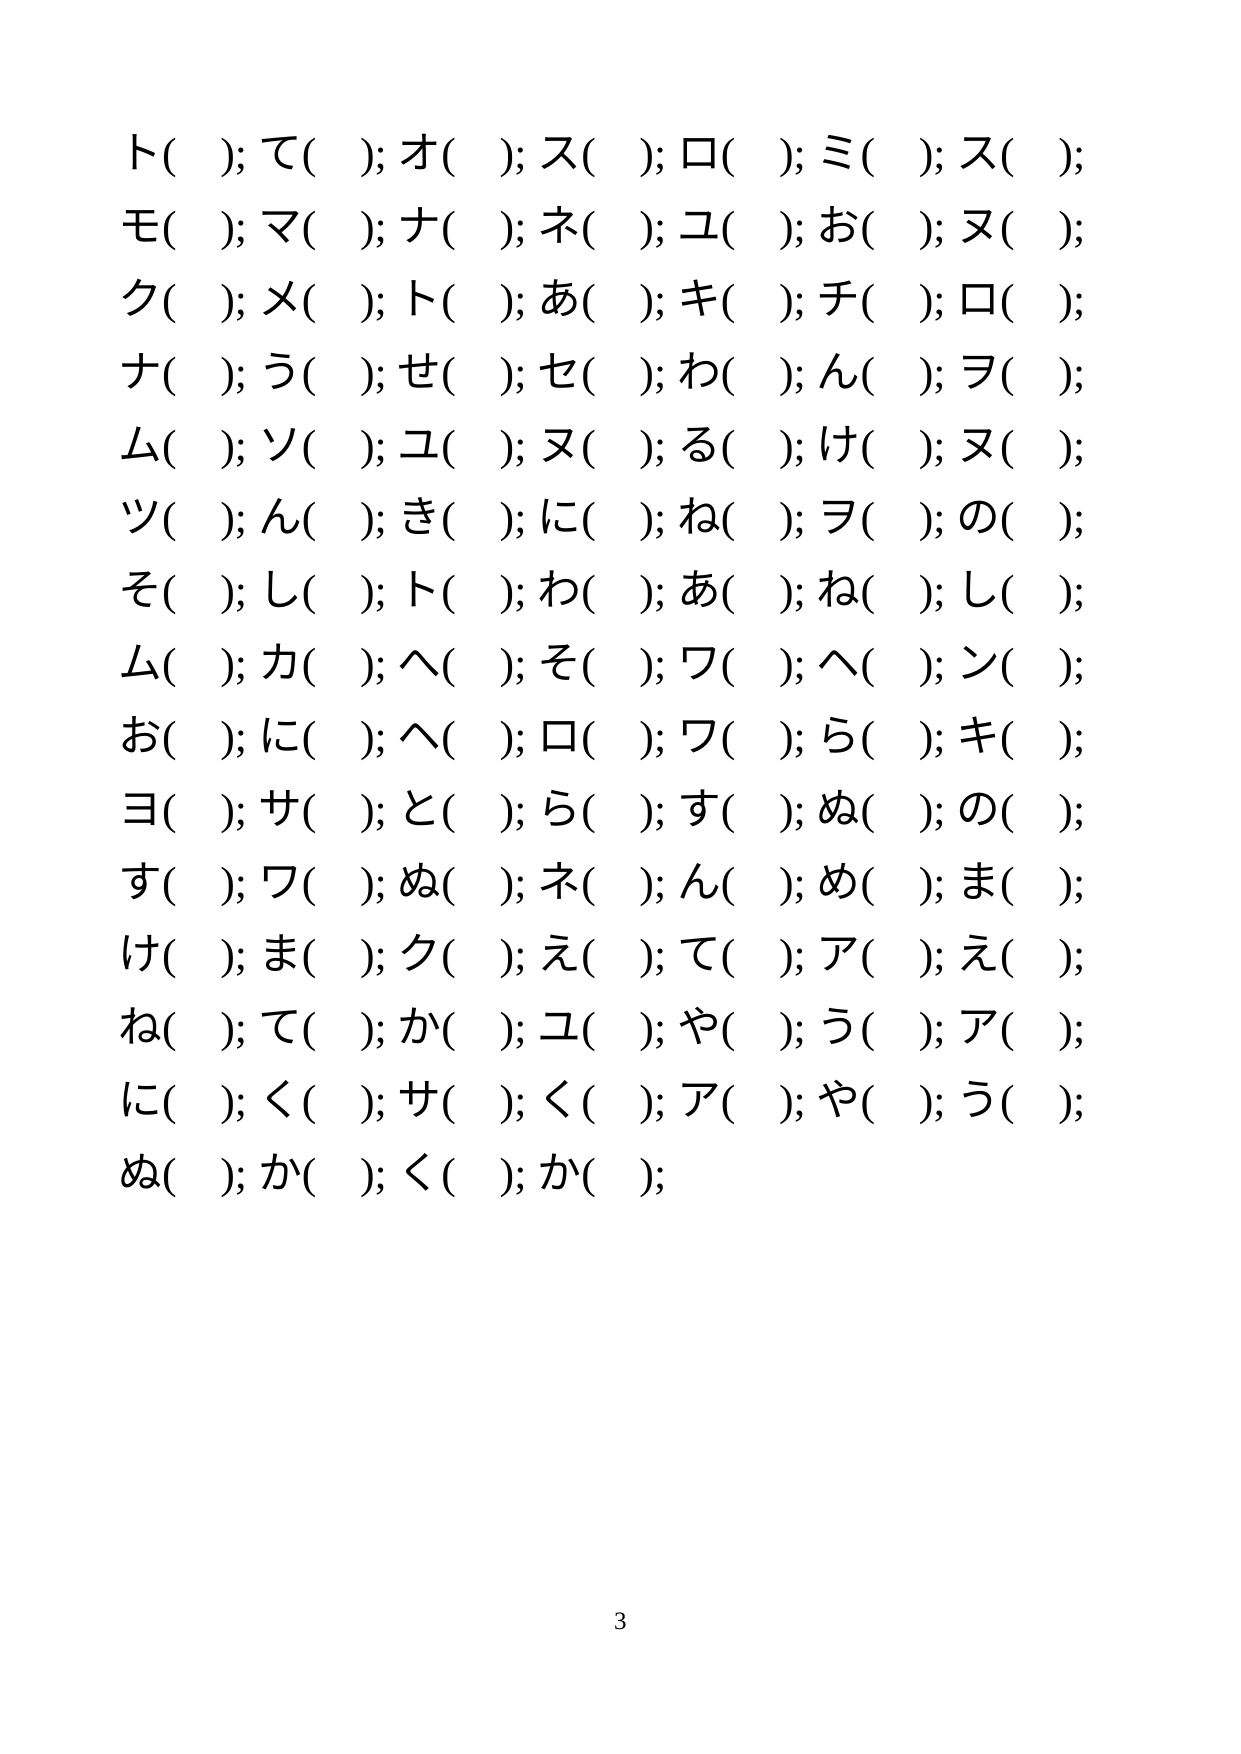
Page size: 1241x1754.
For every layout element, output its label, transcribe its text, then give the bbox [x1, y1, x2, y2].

text お( ); に( ); ヘ( ); ロ( ); ワ( ); ら( ); キ( ); [118, 701, 1122, 764]
text ク( ); メ( ); ト( ); あ( ); キ( ); チ( ); ロ( ); [118, 264, 1122, 327]
text ツ( ); ん( ); き( ); に( ); ね( ); ヲ( ); の( ); [118, 482, 1122, 546]
text け( ); ま( ); ク( ); え( ); て( ); ア( ); え( ); [118, 919, 1122, 982]
text ぬ( ); か( ); く( ); か( ); [118, 1137, 1122, 1201]
text ね( ); て( ); か( ); ユ( ); や( ); う( ); ア( ); [118, 992, 1122, 1055]
text す( ); ワ( ); ぬ( ); ネ( ); ん( ); め( ); ま( ); [118, 846, 1122, 909]
text ム( ); カ( ); へ( ); そ( ); ワ( ); ヘ( ); ン( ); [118, 628, 1122, 691]
text ト( ); て( ); オ( ); ス( ); ロ( ); ミ( ); ス( ); [118, 118, 1122, 181]
text ム( ); ソ( ); ユ( ); ヌ( ); る( ); け( ); ヌ( ); [118, 409, 1122, 473]
text ナ( ); う( ); せ( ); セ( ); わ( ); ん( ); ヲ( ); [118, 337, 1122, 400]
text ヨ( ); サ( ); と( ); ら( ); す( ); ぬ( ); の( ); [118, 773, 1122, 837]
text そ( ); し( ); ト( ); わ( ); あ( ); ね( ); し( ); [118, 555, 1122, 618]
text に( ); く( ); サ( ); く( ); ア( ); や( ); う( ); [118, 1065, 1122, 1128]
text モ( ); マ( ); ナ( ); ネ( ); ユ( ); お( ); ヌ( ); [118, 191, 1122, 254]
